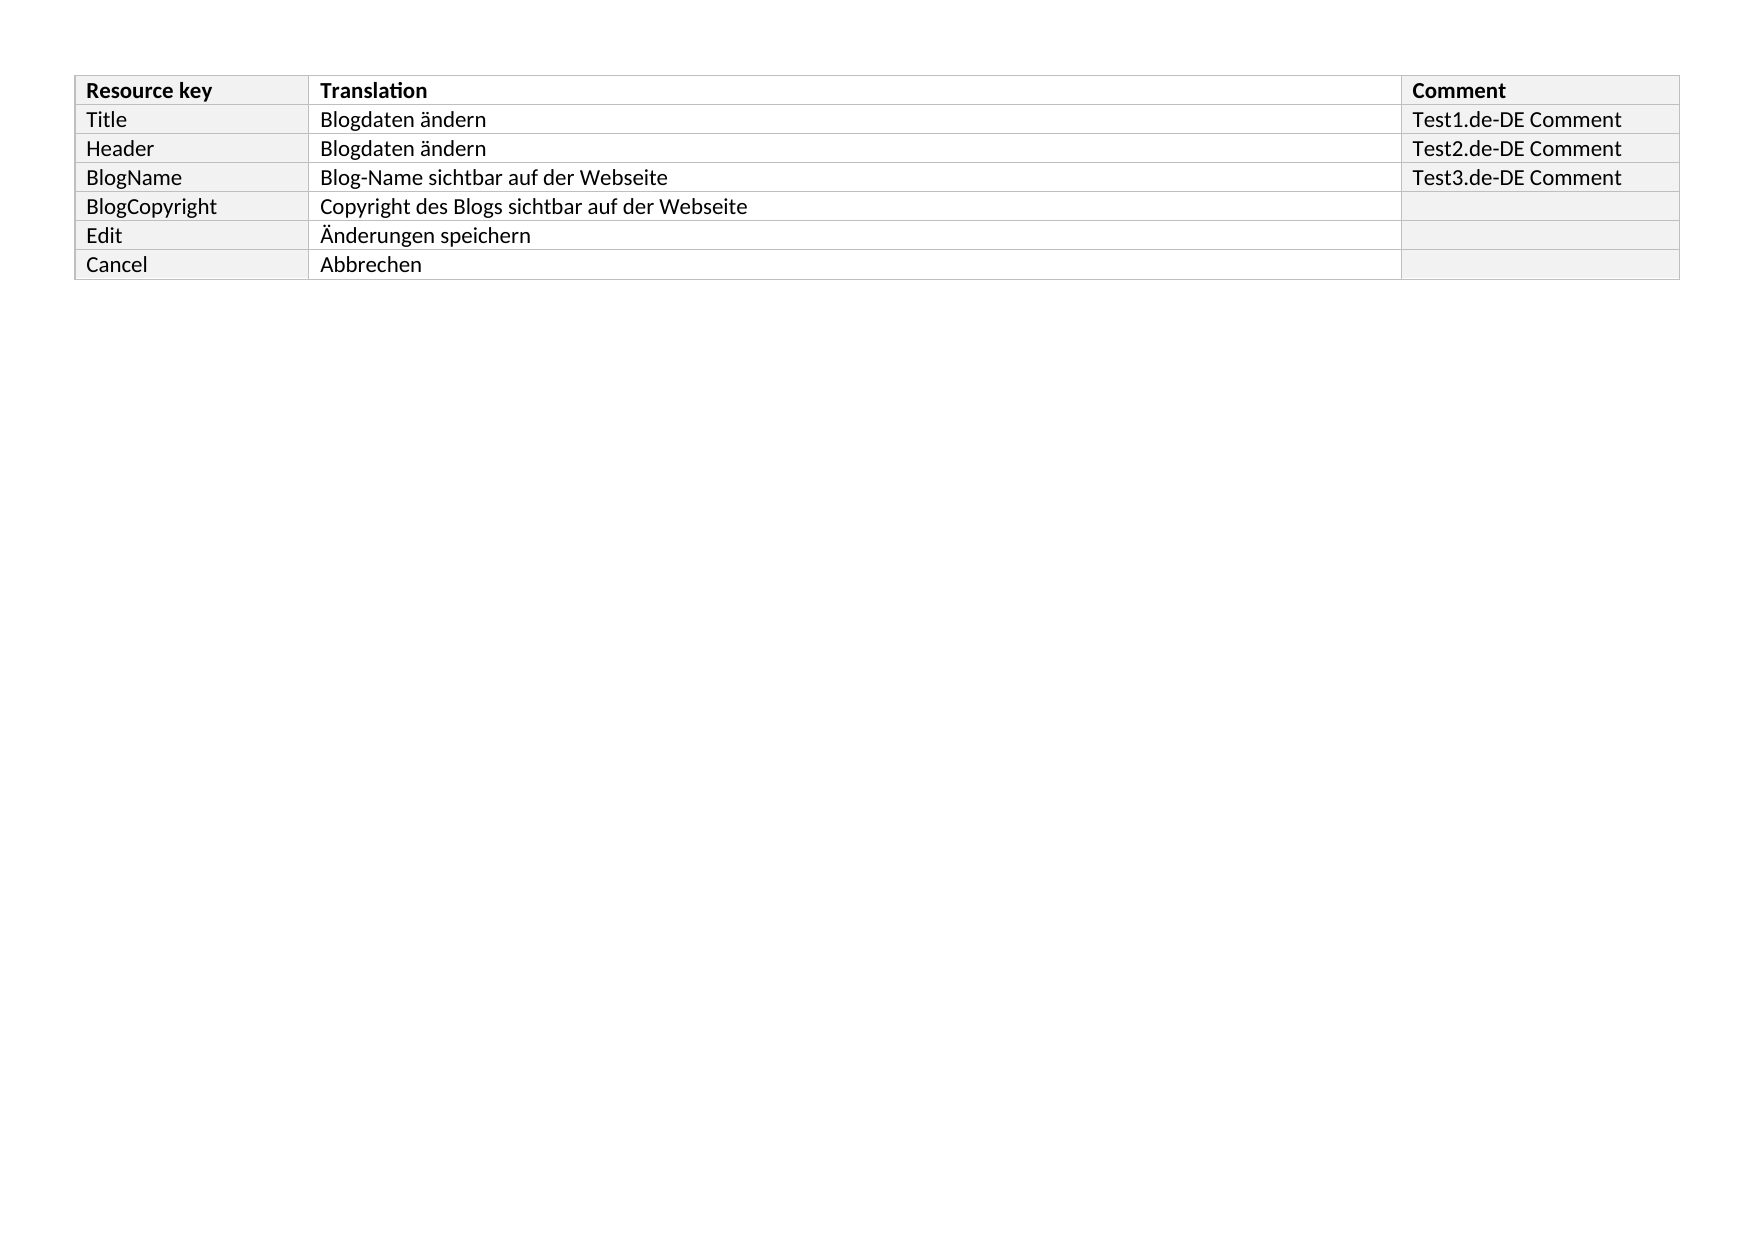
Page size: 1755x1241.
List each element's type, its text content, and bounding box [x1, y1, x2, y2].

table_cell Edit [76, 221, 308, 249]
table_header Comment [1402, 76, 1679, 104]
table_cell [1402, 250, 1679, 278]
table_cell Title [76, 105, 308, 133]
table_cell Cancel [76, 250, 308, 278]
table_cell Abbrechen [309, 250, 1401, 278]
table_cell Header [76, 134, 308, 162]
table_cell BlogCopyright [76, 192, 308, 220]
table_cell Test3.de-DE Comment [1402, 163, 1679, 191]
table_cell Blogdaten ändern [309, 105, 1401, 133]
table_cell Änderungen speichern [309, 221, 1401, 249]
table_cell [1402, 192, 1679, 220]
table_header Translation [309, 76, 1401, 104]
table_cell Blog-Name sichtbar auf der Webseite [309, 163, 1401, 191]
table_cell BlogName [76, 163, 308, 191]
table_cell Blogdaten ändern [309, 134, 1401, 162]
table_header Resource key [76, 76, 308, 104]
table_cell [1402, 221, 1679, 249]
table_cell Test1.de-DE Comment [1402, 105, 1679, 133]
table_cell Test2.de-DE Comment [1402, 134, 1679, 162]
table_cell Copyright des Blogs sichtbar auf der Webseite [309, 192, 1401, 220]
